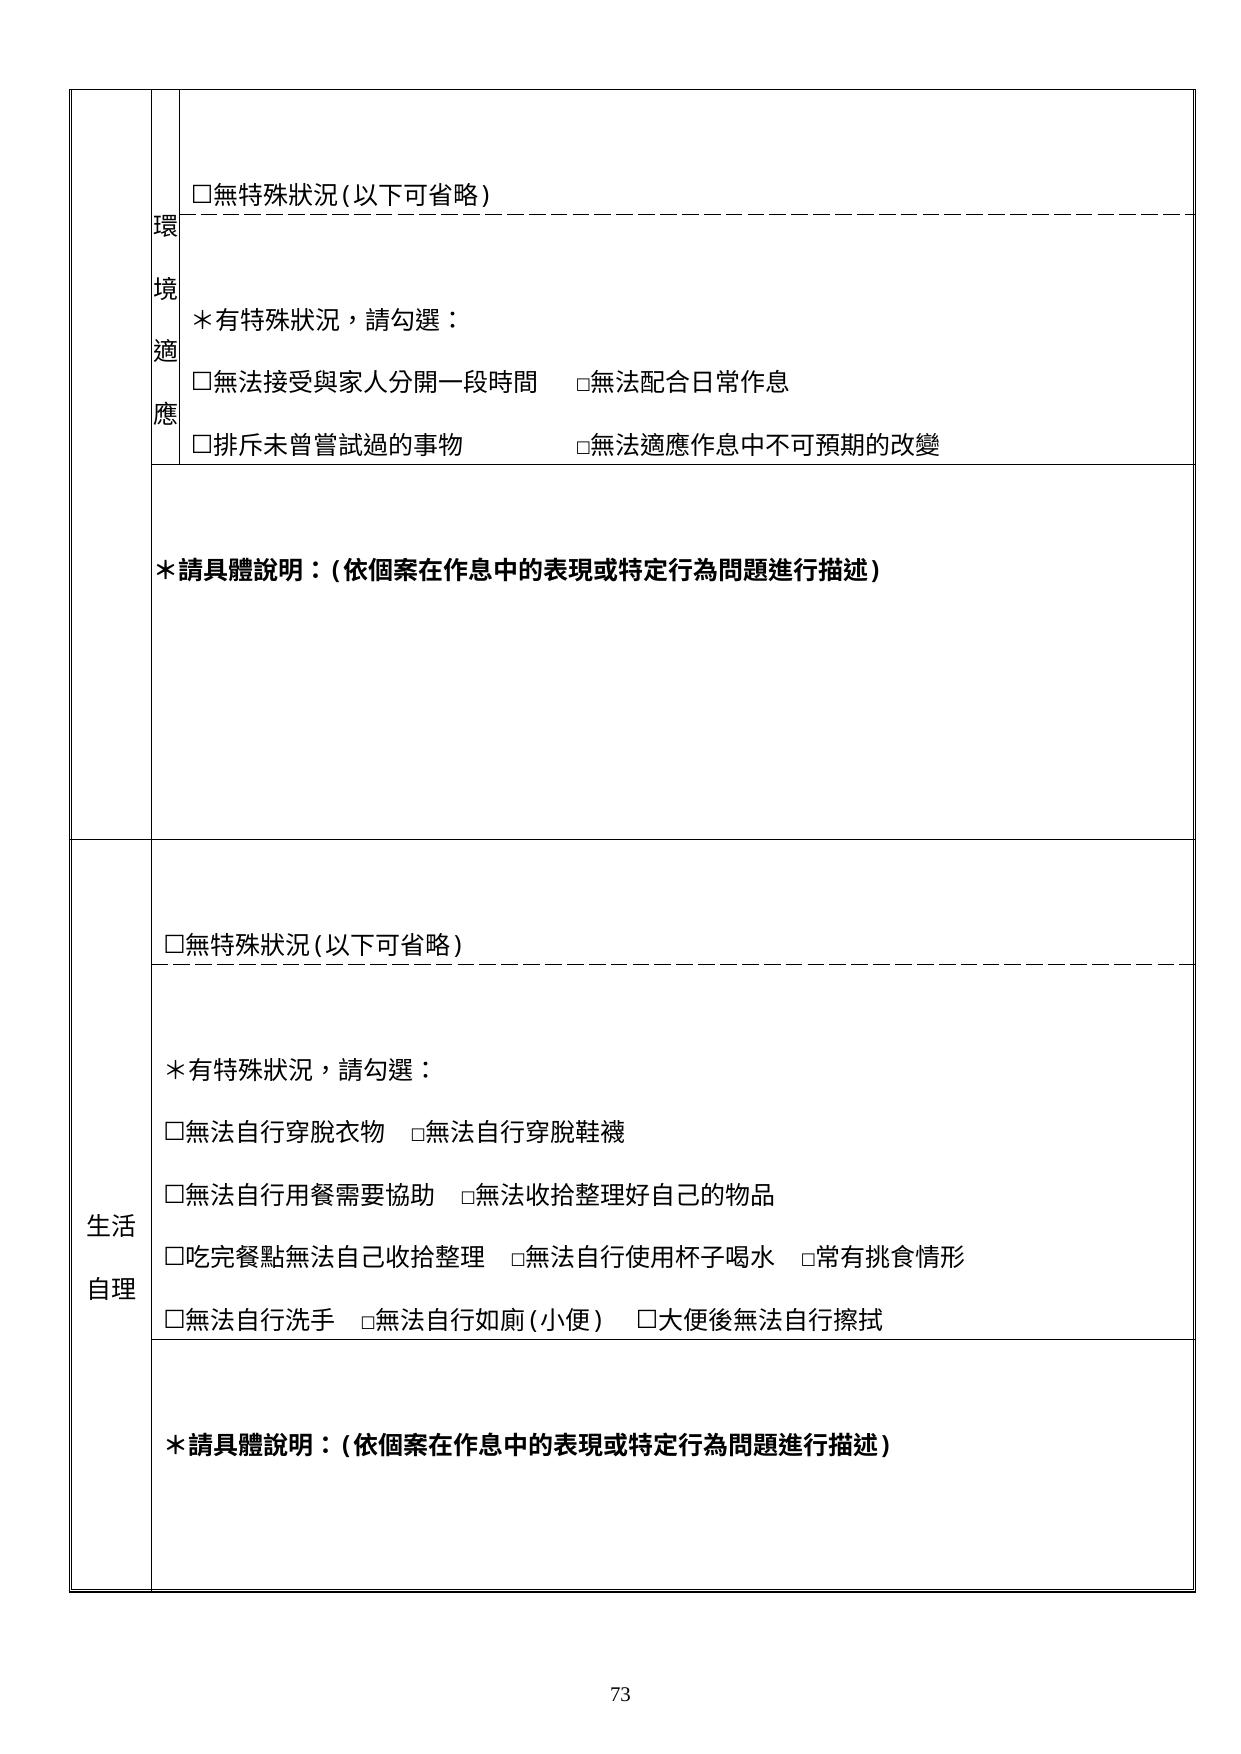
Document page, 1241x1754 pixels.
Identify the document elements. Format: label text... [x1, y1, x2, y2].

table_cell ＊請具體說明：(依個案在作息中的表現或特定行為問題進行描述) [152, 1340, 1193, 1589]
table_cell ＊有特殊狀況，請勾選： ☐無法接受與家人分開一段時間 ☐無法配合日常作息 ☐排斥未曾嘗試過的事物 ☐無法適應作息中不可預期的改變 [180, 214, 1193, 464]
table_cell ☐無特殊狀況(以下可省略) [152, 840, 1193, 964]
table_cell ＊有特殊狀況，請勾選： ☐無法自行穿脫衣物 ☐無法自行穿脫鞋襪 ☐無法自行用餐需要協助 ☐無法收拾整理好自己的物品 ☐吃完餐點無法自己收拾整理 ☐無法自行使用杯子喝水 ☐常有挑食情形 ☐無法自行洗手 ☐無法自行如廁(小便) ☐大便後無法自行擦拭 [152, 964, 1193, 1339]
table_cell ☐無特殊狀況(以下可省略) [180, 90, 1193, 214]
table_header [72, 90, 151, 839]
table_cell 生活自理 [72, 840, 151, 1589]
table_cell 環境適應 [152, 90, 179, 464]
table_cell ＊請具體說明：(依個案在作息中的表現或特定行為問題進行描述) [152, 465, 1193, 839]
